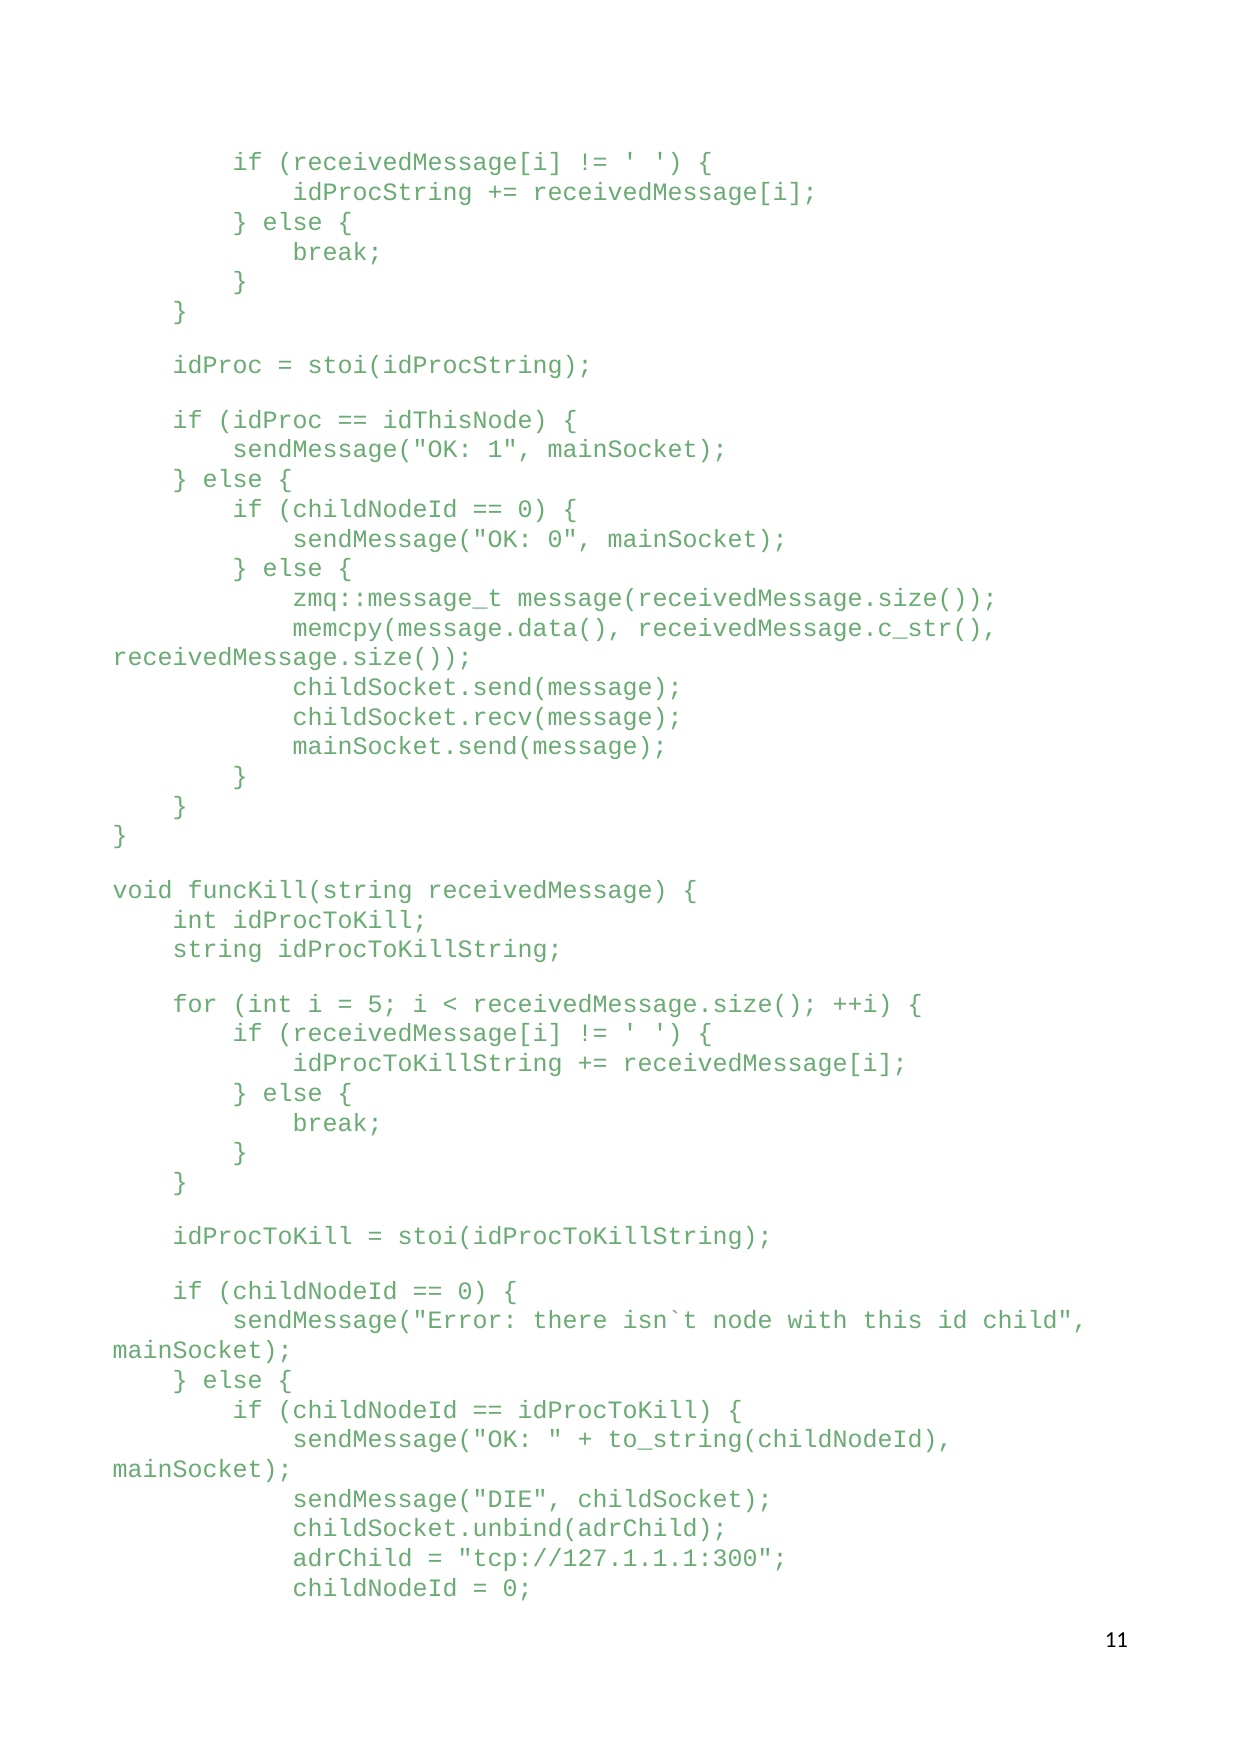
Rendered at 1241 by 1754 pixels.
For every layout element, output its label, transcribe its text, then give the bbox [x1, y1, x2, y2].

text childSocket.send(message); [112, 674, 1128, 703]
text childNodeId = 0; [112, 1575, 1128, 1604]
text zmq::message_t message(receivedMessage.size()); [112, 586, 1128, 614]
text break; [112, 1110, 1128, 1138]
text idProcString += receivedMessage[i]; [112, 180, 1128, 208]
text if (childNodeId == idProcToKill) { [112, 1397, 1128, 1426]
text } [112, 764, 1128, 792]
text } [112, 793, 1128, 822]
text if (childNodeId == 0) { [112, 496, 1128, 525]
text sendMessage("OK: " + to_string(childNodeId), mainSocket); [112, 1427, 1128, 1485]
text if (receivedMessage[i] != ' ') { [112, 1021, 1128, 1049]
text } else { [112, 556, 1128, 584]
text idProc = stoi(idProcString); [112, 353, 1128, 381]
text } [112, 823, 1128, 851]
text } else { [112, 209, 1128, 238]
text if (idProc == idThisNode) { [112, 407, 1128, 436]
text } else { [112, 467, 1128, 495]
text idProcToKill = stoi(idProcToKillString); [112, 1224, 1128, 1252]
text } else { [112, 1367, 1128, 1396]
text } [112, 269, 1128, 297]
text sendMessage("OK: 1", mainSocket); [112, 437, 1128, 465]
text for (int i = 5; i < receivedMessage.size(); ++i) { [112, 991, 1128, 1020]
text adrChild = "tcp://127.1.1.1:300"; [112, 1546, 1128, 1574]
text if (childNodeId == 0) { [112, 1278, 1128, 1307]
text string idProcToKillString; [112, 937, 1128, 965]
text sendMessage("DIE", childSocket); [112, 1486, 1128, 1514]
text int idProcToKill; [112, 907, 1128, 936]
text childSocket.unbind(adrChild); [112, 1516, 1128, 1544]
text } [112, 298, 1128, 327]
text sendMessage("Error: there isn`t node with this id child", mainSocket); [112, 1308, 1128, 1366]
text sendMessage("OK: 0", mainSocket); [112, 526, 1128, 554]
text break; [112, 239, 1128, 267]
text void funcKill(string receivedMessage) { [112, 877, 1128, 906]
text idProcToKillString += receivedMessage[i]; [112, 1051, 1128, 1079]
text childSocket.recv(message); [112, 704, 1128, 733]
text memcpy(message.data(), receivedMessage.c_str(), receivedMessage.size()); [112, 615, 1128, 673]
text if (receivedMessage[i] != ' ') { [112, 150, 1128, 178]
text } else { [112, 1080, 1128, 1109]
text mainSocket.send(message); [112, 734, 1128, 762]
text } [112, 1140, 1128, 1168]
text } [112, 1169, 1128, 1198]
